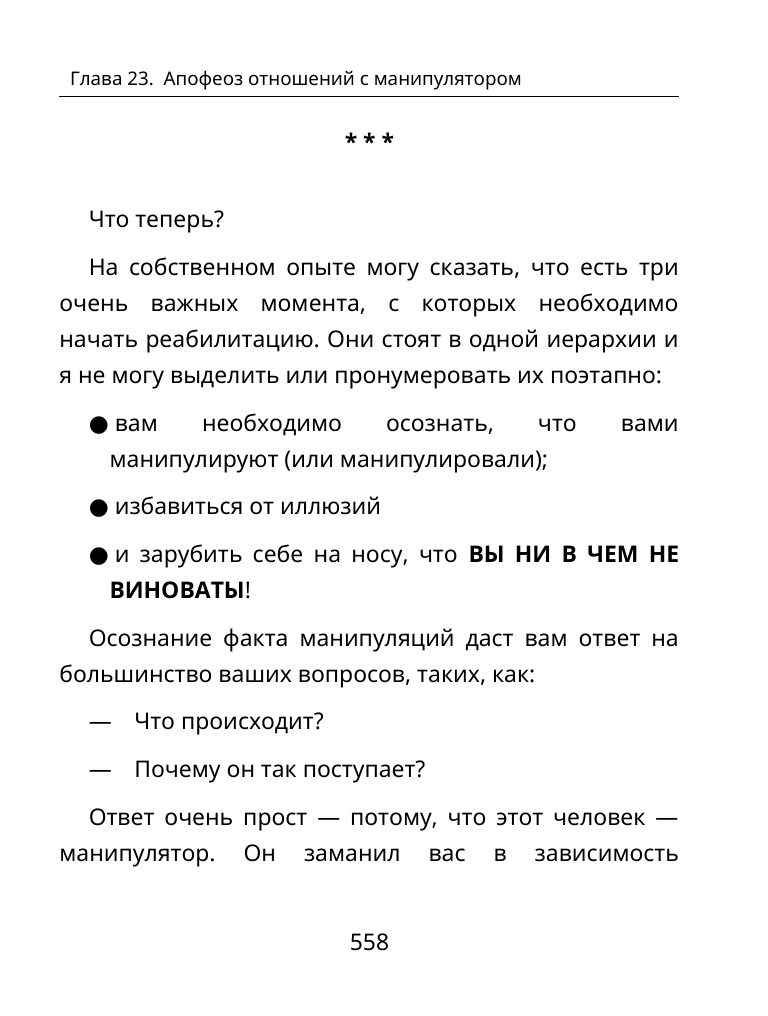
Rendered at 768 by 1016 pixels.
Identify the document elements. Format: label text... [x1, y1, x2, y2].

text Что теперь? [59, 203, 679, 234]
subtitle * * * [59, 126, 679, 157]
list вам необходимо осознать, что вами манипулируют (или манипулировали); [88, 407, 679, 474]
text Осознание факта манипуляций даст вам ответ на большинство ваших вопросов, таких, как: [59, 622, 679, 689]
list и зарубить себе на носу, что ВЫ НИ В ЧЕМ НЕ ВИНОВАТЫ! [88, 538, 679, 605]
list избавиться от иллюзий [88, 490, 679, 521]
list Что происходит? [59, 705, 679, 736]
list Почему он так поступает? [59, 753, 679, 784]
text Ответ очень прост — потому, что этот человек — манипулятор. Он заманил вас в зависимость [59, 801, 679, 868]
text На собственном опыте могу сказать, что есть три очень важных момента, с которых необходимо начать реабилитацию. Они стоят в одной иерархии и я не могу выделить или пронумеровать их поэтапно: [59, 251, 679, 390]
